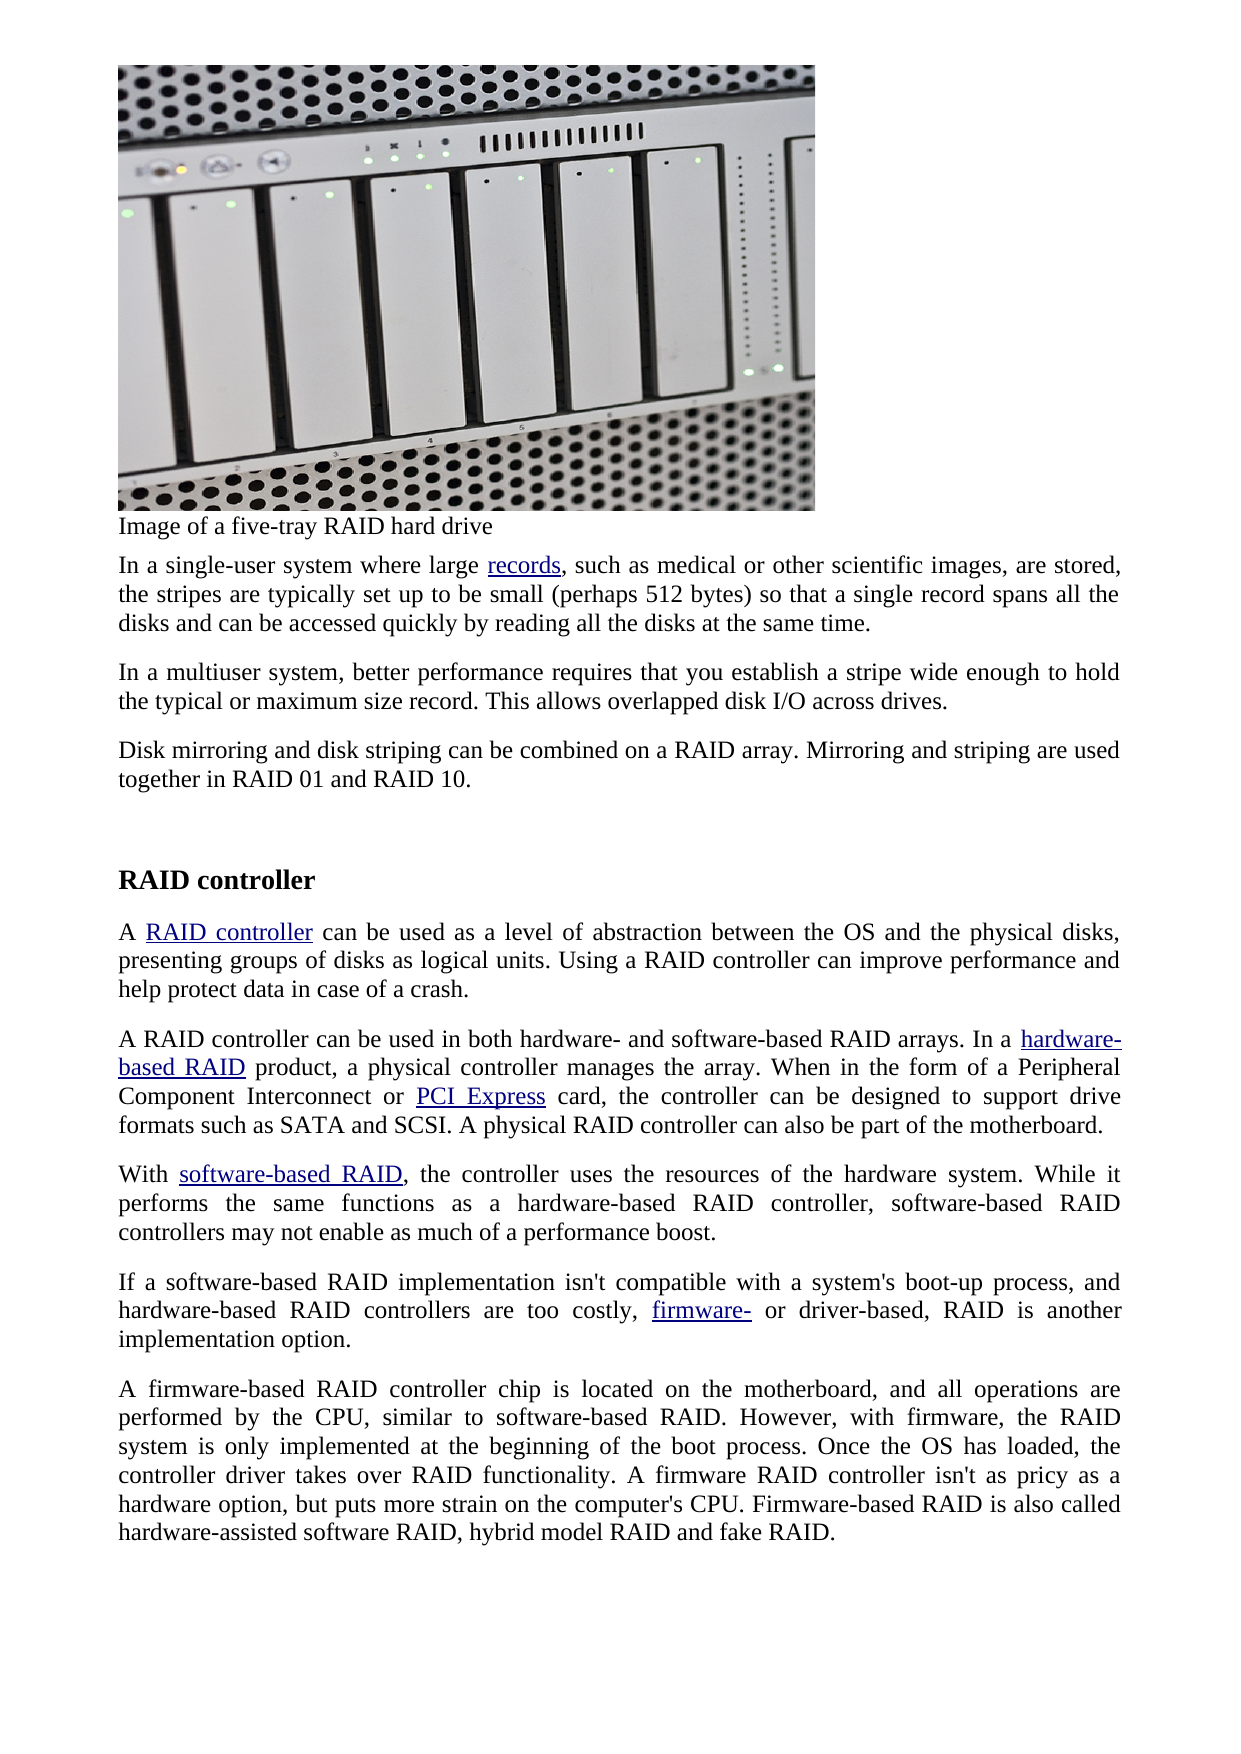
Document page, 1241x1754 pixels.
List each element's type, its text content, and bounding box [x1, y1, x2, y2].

text Disk mirroring and disk striping can be combined on a RAID array. Mirroring and striping are used together in RAID 01 and RAID 10. [118, 736, 1122, 793]
text Image of a five-tray RAID hard drive [118, 511, 1122, 540]
text With software-based RAID, the controller uses the resources of the hardware system. While it performs the same functions as a hardware-based RAID controller, software-based RAID controllers may not enable as much of a performance boost. [118, 1159, 1122, 1246]
text A RAID controller can be used as a level of abstraction between the OS and the physical disks, presenting groups of disks as logical units. Using a RAID controller can improve performance and help protect data in case of a crash. [118, 917, 1122, 1003]
text In a multiuser system, better performance requires that you establish a stripe wide enough to hold the typical or maximum size record. This allows overlapped disk I/O across drives. [118, 657, 1122, 715]
text If a software-based RAID implementation isn't compatible with a system's boot-up process, and hardware-based RAID controllers are too costly, firmware- or driver-based, RAID is another implementation option. [118, 1267, 1122, 1353]
text RAID controller [118, 863, 1122, 896]
text In a single-user system where large records, such as medical or other scientific images, are stored, the stripes are typically set up to be small (perhaps 512 bytes) so that a single record spans all the disks and can be accessed quickly by reading all the disks at the same time. [118, 550, 1122, 636]
text A firmware-based RAID controller chip is located on the motherboard, and all operations are performed by the CPU, similar to software-based RAID. However, with firmware, the RAID system is only implemented at the beginning of the boot process. Once the OS has loaded, the controller driver takes over RAID functionality. A firmware RAID controller isn't as pricy as a hardware option, but puts more strain on the computer's CPU. Firmware-based RAID is also called hardware-assisted software RAID, hybrid model RAID and fake RAID. [118, 1374, 1122, 1546]
text A RAID controller can be used in both hardware- and software-based RAID arrays. In a hardware-based RAID product, a physical controller manages the array. When in the form of a Peripheral Component Interconnect or PCI Express card, the controller can be designed to support drive formats such as SATA and SCSI. A physical RAID controller can also be part of the motherboard. [118, 1024, 1122, 1139]
